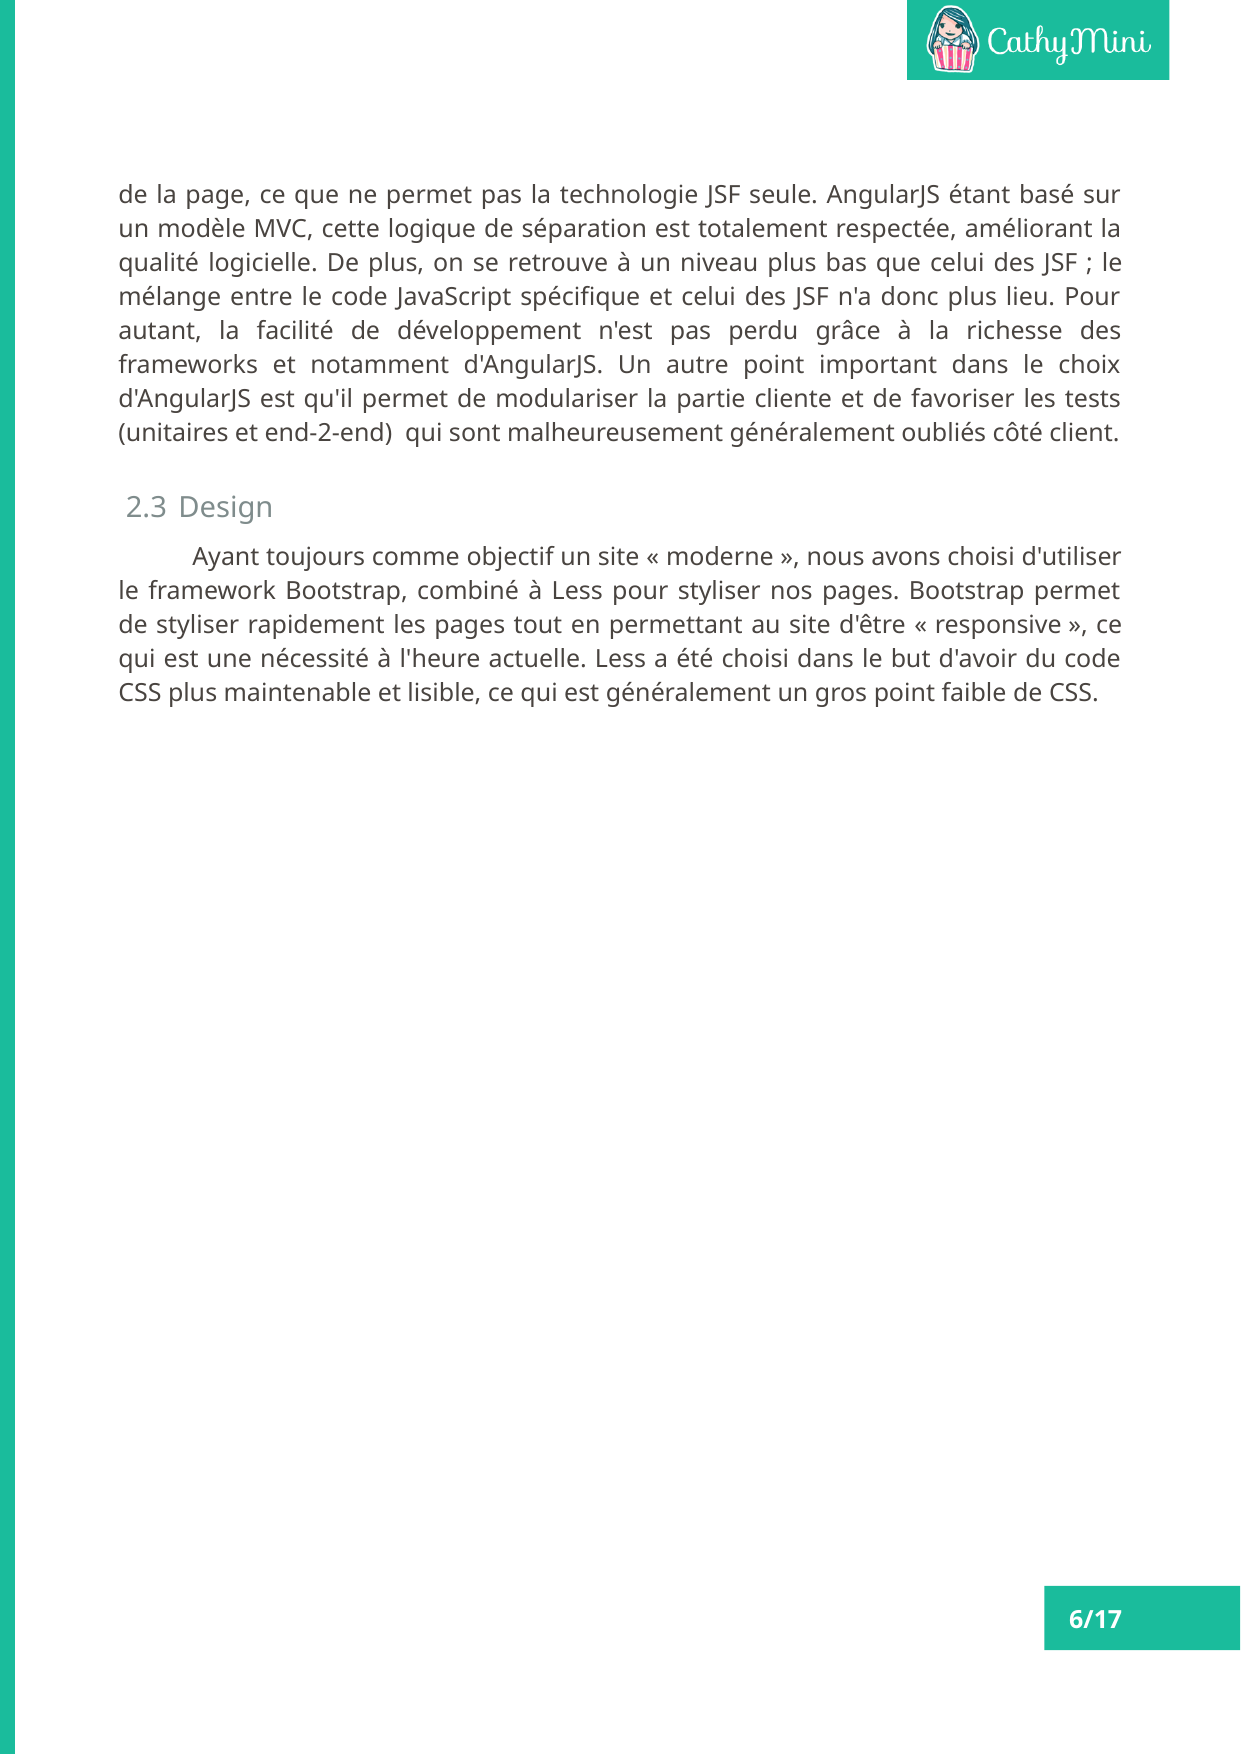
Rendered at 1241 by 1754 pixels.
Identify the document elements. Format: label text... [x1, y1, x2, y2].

text Ayant toujours comme objectif un site « moderne », nous avons choisi d'utiliser le framework Bootstrap, combiné à Less pour styliser nos pages. Bootstrap permet de styliser rapidement les pages tout en permettant au site d'être « responsive », ce qui est une nécessité à l'heure actuelle. Less a été choisi dans le but d'avoir du code CSS plus maintenable et lisible, ce qui est généralement un gros point faible de CSS. [118, 538, 1122, 709]
subtitle Design [118, 486, 1122, 526]
text de la page, ce que ne permet pas la technologie JSF seule. AngularJS étant basé sur un modèle MVC, cette logique de séparation est totalement respectée, améliorant la qualité logicielle. De plus, on se retrouve à un niveau plus bas que celui des JSF ; le mélange entre le code JavaScript spécifique et celui des JSF n'a donc plus lieu. Pour autant, la facilité de développement n'est pas perdu grâce à la richesse des frameworks et notamment d'AngularJS. Un autre point important dans le choix d'AngularJS est qu'il permet de modulariser la partie cliente et de favoriser les tests (unitaires et end-2-end) qui sont malheureusement généralement oubliés côté client. [118, 176, 1122, 449]
